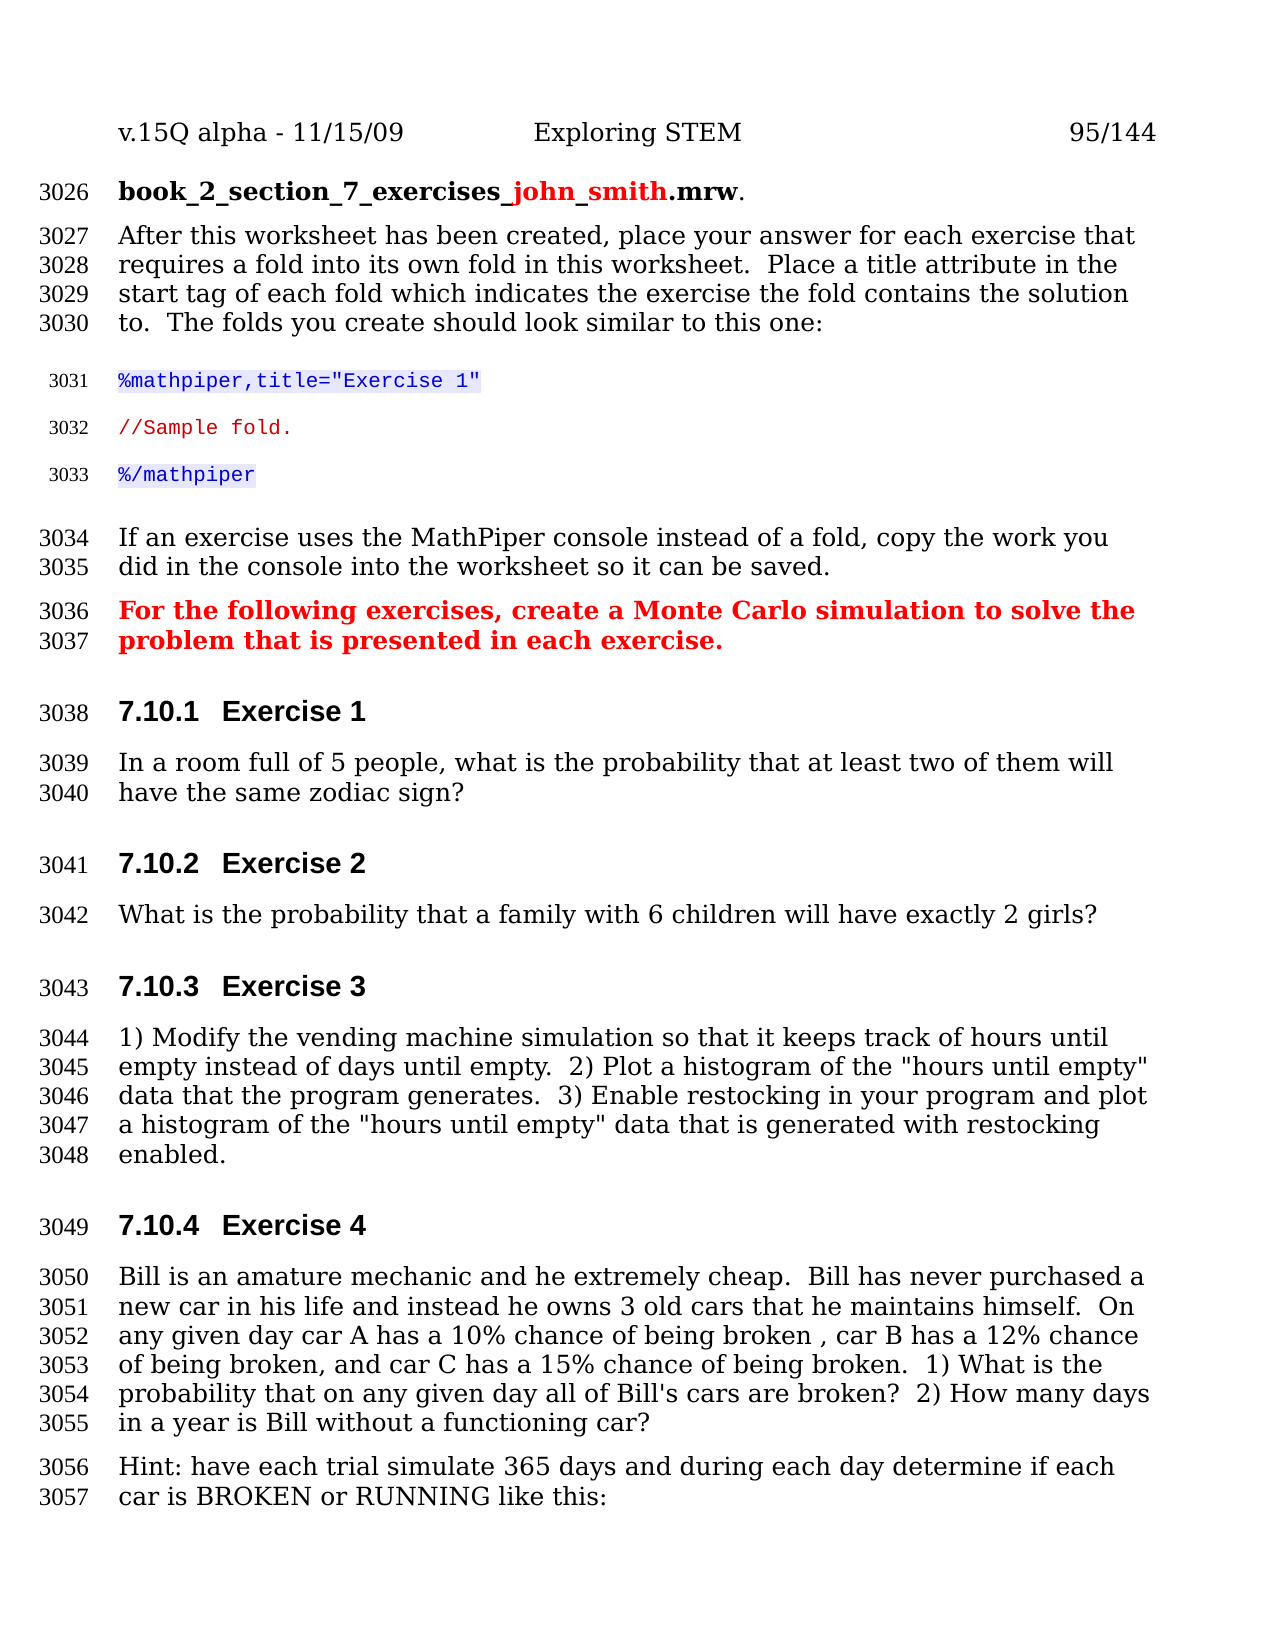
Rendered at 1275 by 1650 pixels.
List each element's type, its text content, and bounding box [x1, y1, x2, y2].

subtitle Exercise 1 [118, 694, 1157, 728]
text If an exercise uses the MathPiper console instead of a fold, copy the work you did in the console into the worksheet so it can be saved. [118, 523, 1157, 581]
subtitle Exercise 3 [118, 969, 1157, 1002]
text book_2_section_7_exercises_john_smith.mrw. [118, 177, 1157, 206]
text What is the probability that a family with 6 children will have exactly 2 girls? [118, 900, 1157, 929]
text Bill is an amature mechanic and he extremely cheap. Bill has never purchased a new car in his life and instead he owns 3 old cars that he maintains himself. On any given day car A has a 10% chance of being broken , car B has a 12% chance of being broken, and car C has a 15% chance of being broken. 1) What is the probability that on any given day all of Bill's cars are broken? 2) How many days in a year is Bill without a functioning car? [118, 1262, 1157, 1437]
text %mathpiper,title="Exercise 1" [118, 370, 1157, 393]
text After this worksheet has been created, place your answer for each exercise that requires a fold into its own fold in this worksheet. Place a title attribute in the start tag of each fold which indicates the exercise the fold contains the solution to. The folds you create should look similar to this one: [118, 221, 1157, 338]
text //Sample fold. [118, 417, 1157, 441]
text In a room full of 5 people, what is the probability that at least two of them will have the same zodiac sign? [118, 748, 1157, 807]
text For the following exercises, create a Monte Carlo simulation to solve the problem that is presented in each exercise. [118, 596, 1157, 655]
text Hint: have each trial simulate 365 days and during each day determine if each car is BROKEN or RUNNING like this: [118, 1452, 1157, 1511]
subtitle Exercise 4 [118, 1208, 1157, 1242]
text %/mathpiper [118, 464, 1157, 488]
subtitle Exercise 2 [118, 846, 1157, 879]
text 1) Modify the vending machine simulation so that it keeps track of hours until empty instead of days until empty. 2) Plot a histogram of the "hours until empty" data that the program generates. 3) Enable restocking in your program and plot a histogram of the "hours until empty" data that is generated with restocking enabled. [118, 1023, 1157, 1169]
